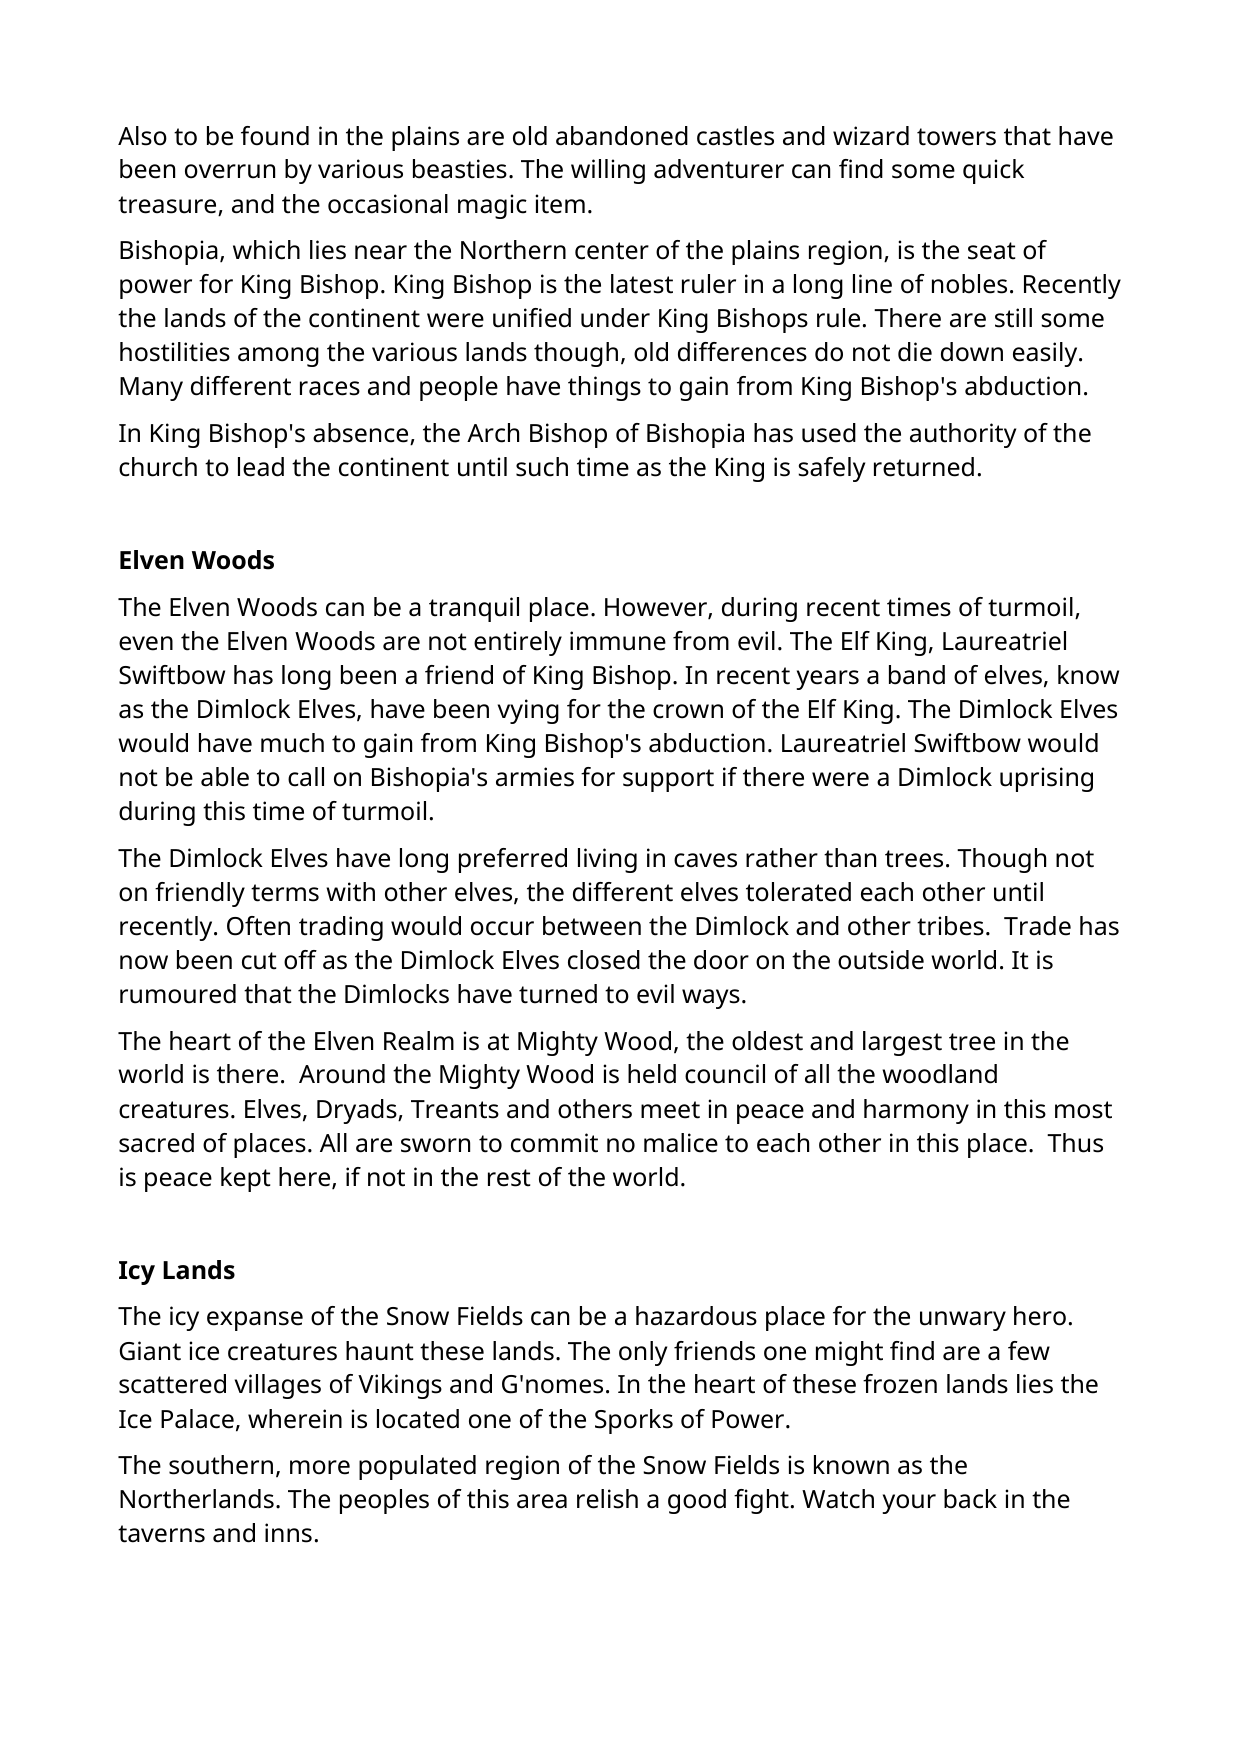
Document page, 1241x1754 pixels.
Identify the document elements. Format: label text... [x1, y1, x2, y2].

text Also to be found in the plains are old abandoned castles and wizard towers that have been overrun by various beasties. The willing adventurer can find some quick treasure, and the occasional magic item. [118, 118, 1122, 220]
text Elven Woods [118, 543, 1122, 577]
text The Dimlock Elves have long preferred living in caves rather than trees. Though not on friendly terms with other elves, the different elves tolerated each other until recently. Often trading would occur between the Dimlock and other tribes. Trade has now been cut off as the Dimlock Elves closed the door on the outside world. It is rumoured that the Dimlocks have turned to evil ways. [118, 840, 1122, 1011]
text The icy expanse of the Snow Fields can be a hazardous place for the unwary hero. Giant ice creatures haunt these lands. The only friends one might find are a few scattered villages of Vikings and G'nomes. In the heart of these frozen lands lies the Ice Palace, wherein is located one of the Sporks of Power. [118, 1299, 1122, 1435]
text Icy Lands [118, 1252, 1122, 1287]
text The Elven Woods can be a tranquil place. However, during recent times of turmoil, even the Elven Woods are not entirely immune from evil. The Elf King, Laureatriel Swiftbow has long been a friend of King Bishop. In recent years a band of elves, know as the Dimlock Elves, have been vying for the crown of the Elf King. The Dimlock Elves would have much to gain from King Bishop's abduction. Laureatriel Swiftbow would not be able to call on Bishopia's armies for support if there were a Dimlock uprising during this time of turmoil. [118, 589, 1122, 828]
text In King Bishop's absence, the Arch Bishop of Bishopia has used the authority of the church to lead the continent until such time as the King is safely returned. [118, 416, 1122, 484]
text The southern, more populated region of the Snow Fields is known as the Northerlands. The peoples of this area relish a good fight. Watch your back in the taverns and inns. [118, 1448, 1122, 1550]
text Bishopia, which lies near the Northern center of the plains region, is the seat of power for King Bishop. King Bishop is the latest ruler in a long line of nobles. Recently the lands of the continent were unified under King Bishops rule. There are still some hostilities among the various lands though, old differences do not die down easily. Many different races and people have things to gain from King Bishop's abduction. [118, 233, 1122, 403]
text The heart of the Elven Realm is at Mighty Wood, the oldest and largest tree in the world is there. Around the Mighty Wood is held council of all the woodland creatures. Elves, Dryads, Treants and others meet in peace and harmony in this most sacred of places. All are sworn to commit no malice to each other in this place. Thus is peace kept here, if not in the rest of the world. [118, 1023, 1122, 1193]
